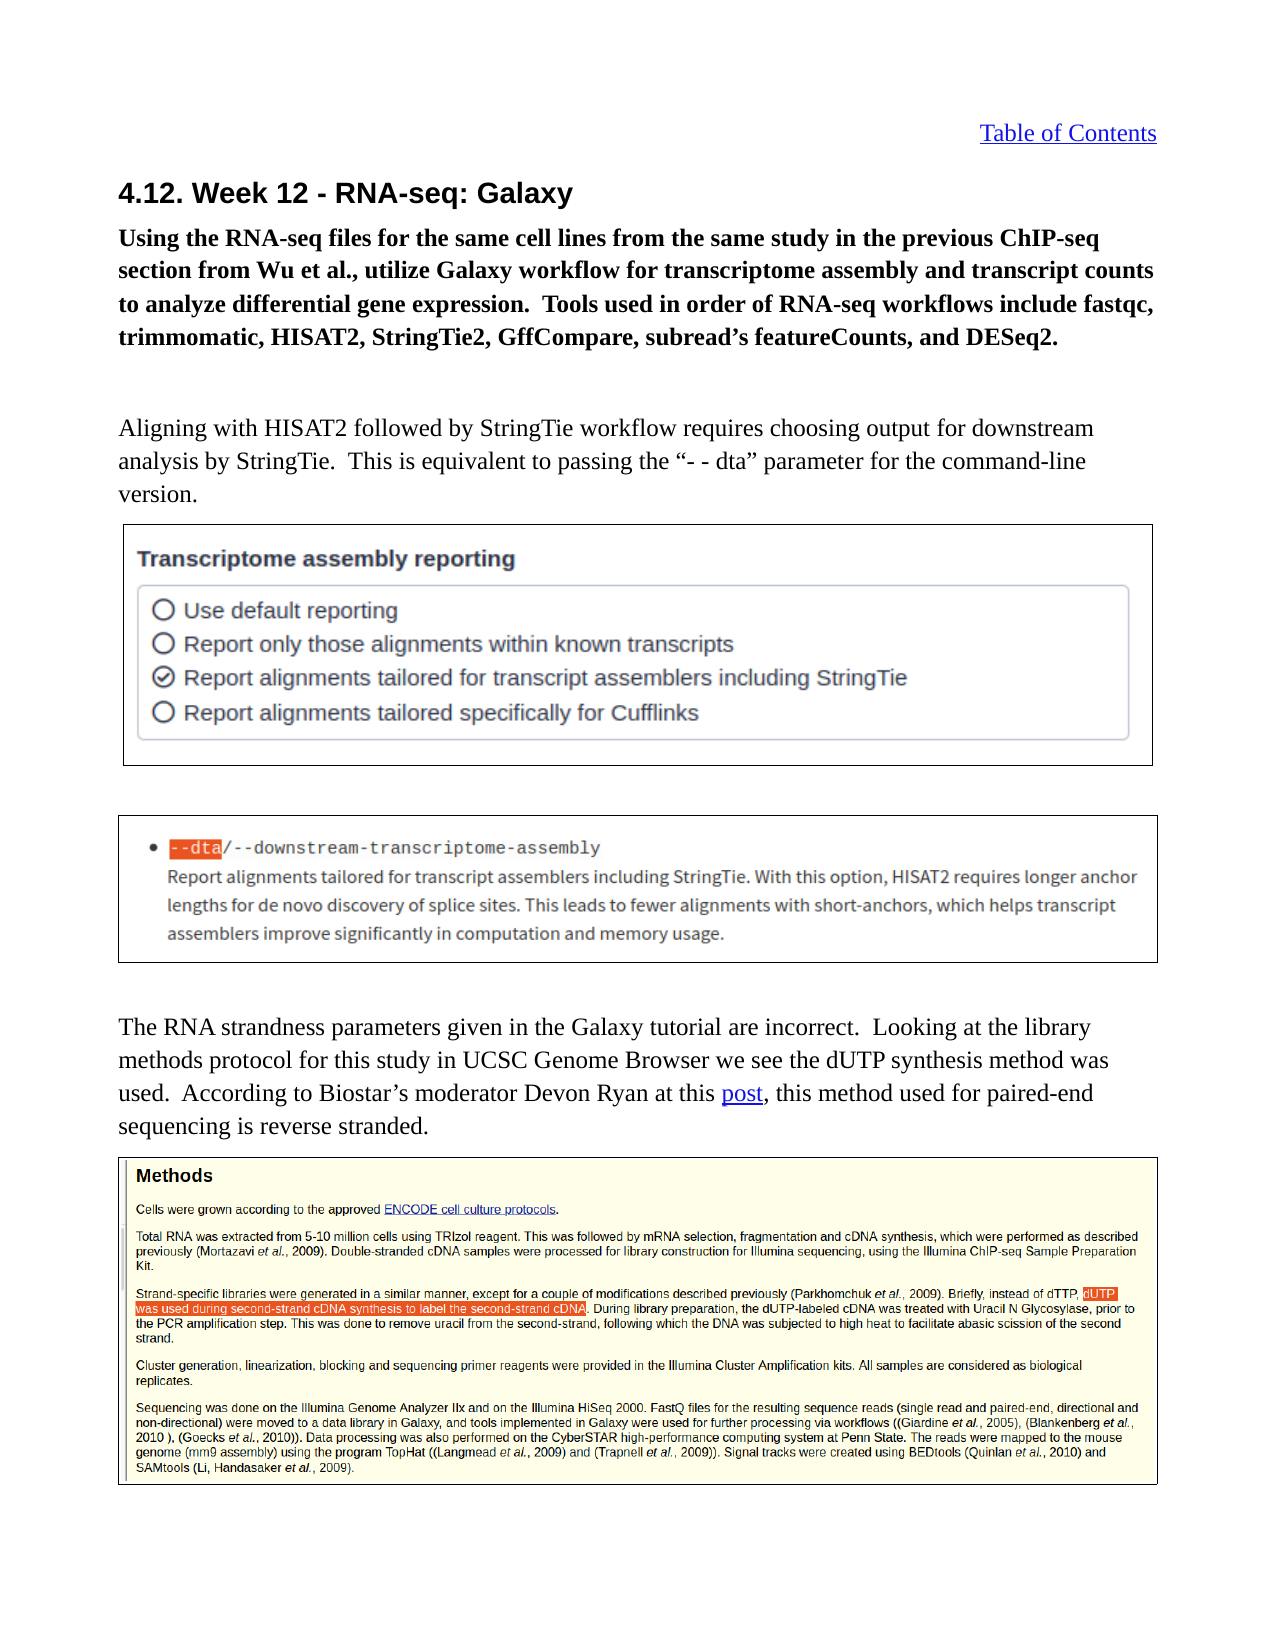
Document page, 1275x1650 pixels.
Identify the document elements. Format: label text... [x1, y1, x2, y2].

text Using the RNA-seq files for the same cell lines from the same study in the previous ChIP-seq section from Wu et al., utilize Galaxy workflow for transcriptome assembly and transcript counts to analyze differential gene expression. Tools used in order of RNA-seq workflows include fastqc, trimmomatic, HISAT2, StringTie2, GffCompare, subread’s featureCounts, and DESeq2. [118, 223, 1157, 350]
picture [121, 1160, 1154, 1481]
text Aligning with HISAT2 followed by StringTie workflow requires choosing output for downstream analysis by StringTie. This is equivalent to passing the “- - dta” parameter for the command-line version. [118, 413, 1157, 507]
picture [125, 527, 1150, 762]
picture [121, 817, 1154, 960]
subtitle 4.12. Week 12 - RNA-seq: Galaxy [118, 176, 1157, 210]
text The RNA strandness parameters given in the Galaxy tutorial are incorrect. Looking at the library methods protocol for this study in UCSC Genome Browser we see the dUTP synthesis method was used. According to Biostar’s moderator Devon Ryan at this post, this method used for paired-end sequencing is reverse stranded. [118, 1012, 1157, 1140]
